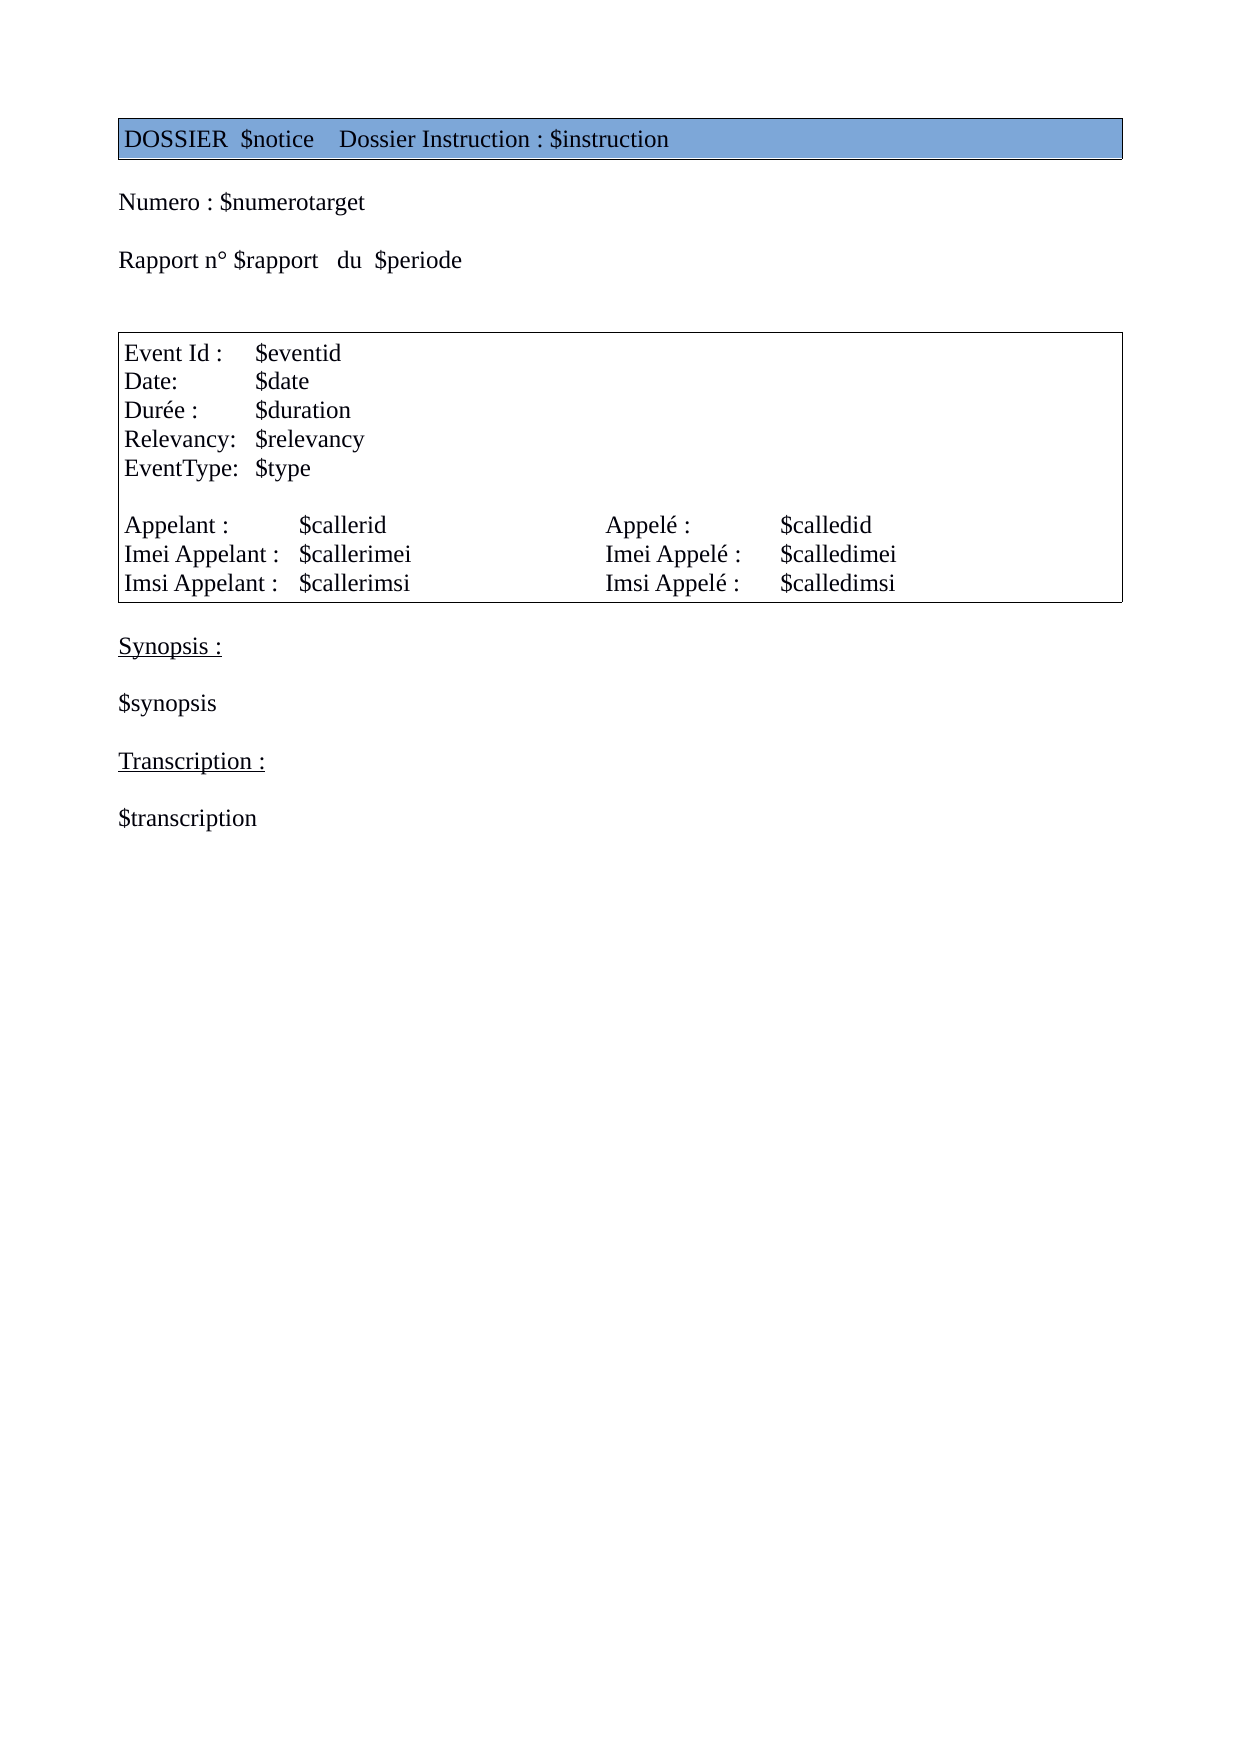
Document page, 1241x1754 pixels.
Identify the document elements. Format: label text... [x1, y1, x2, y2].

table_header Event Id : $eventid Date: $date Durée : $duration Relevancy: $relevancy EventType: $type Appelant : $callerid Appelé : $calledid Imei Appelant : $callerimei Imei Appelé : $calledimei Imsi Appelant : $callerimsi Imsi Appelé : $calledimsi [119, 333, 1122, 602]
text Transcription : [118, 746, 1122, 775]
text $synopsis [118, 688, 1122, 717]
text Synopsis : [118, 631, 1122, 660]
text $transcription [118, 803, 1122, 832]
